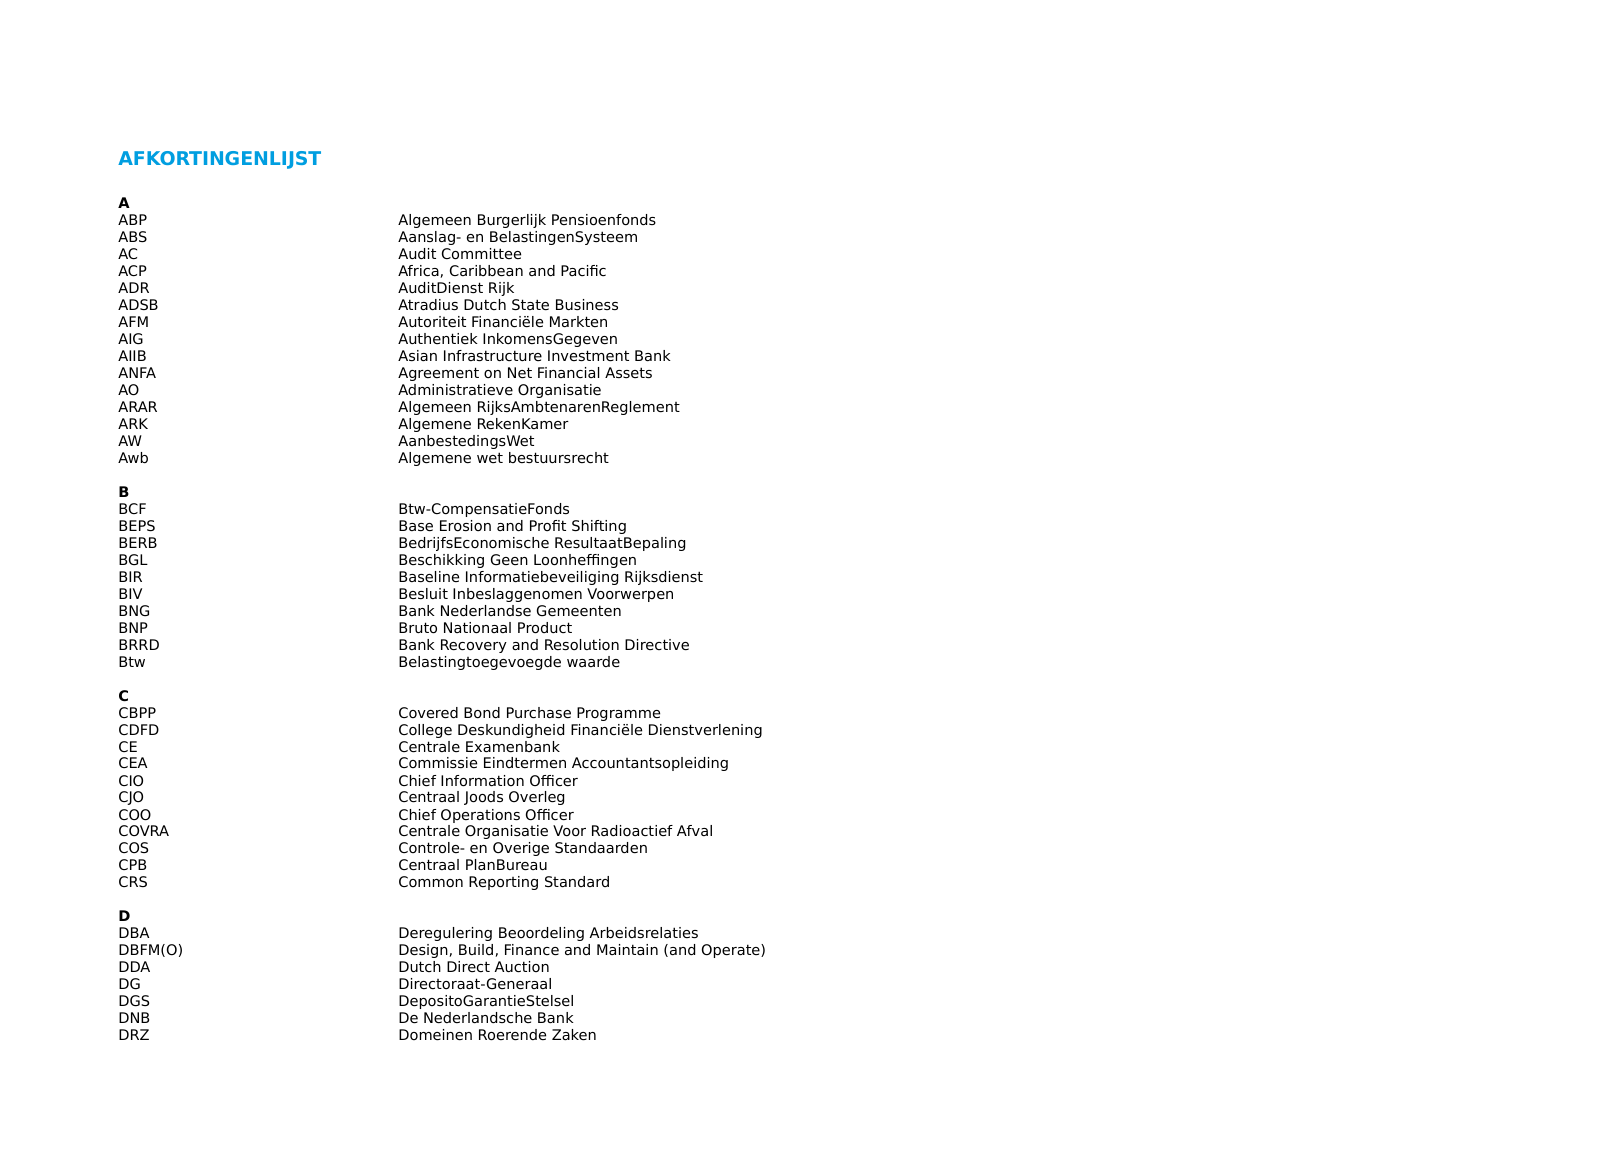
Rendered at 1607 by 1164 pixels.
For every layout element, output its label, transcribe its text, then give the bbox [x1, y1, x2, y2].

table_cell Authentiek InkomensGegeven [392, 331, 1488, 348]
table_cell DDA [118, 959, 392, 976]
table_cell AO [118, 382, 392, 399]
table_cell Autoriteit Financiële Markten [392, 314, 1488, 331]
table_cell Centrale Examenbank [392, 739, 1488, 755]
table_cell Design, Build, Finance and Maintain (and Operate) [392, 942, 1488, 959]
table_cell Asian Infrastructure Investment Bank [392, 348, 1488, 365]
table_cell DGS [118, 993, 392, 1010]
table_cell Base Erosion and Profit Shifting [392, 518, 1488, 535]
table_cell CE [118, 739, 392, 755]
table_cell COO [118, 806, 392, 823]
table_cell Common Reporting Standard [392, 874, 1488, 891]
table_cell ARAR [118, 399, 392, 416]
table_cell AC [118, 246, 392, 263]
table_cell De Nederlandsche Bank [392, 1010, 1488, 1027]
table_cell B [118, 484, 392, 501]
table_cell CEA [118, 755, 392, 772]
table_cell Commissie Eindtermen Accountantsopleiding [392, 755, 1488, 772]
table_cell Algemeen RijksAmbtenarenReglement [392, 399, 1488, 416]
table_cell [118, 891, 392, 908]
table_cell COS [118, 840, 392, 857]
table_cell Baseline Informatiebeveiliging Rijksdienst [392, 569, 1488, 586]
table_cell BedrijfsEconomische ResultaatBepaling [392, 535, 1488, 552]
table_cell [118, 467, 392, 484]
table_cell DRZ [118, 1027, 392, 1044]
table_cell Atradius Dutch State Business [392, 297, 1488, 314]
table_cell ANFA [118, 365, 392, 382]
table_cell AuditDienst Rijk [392, 280, 1488, 297]
table_cell CJO [118, 789, 392, 806]
table_cell BEPS [118, 518, 392, 535]
table_cell DBFM(O) [118, 942, 392, 959]
table_cell ADSB [118, 297, 392, 314]
table_cell ACP [118, 263, 392, 280]
table_cell DepositoGarantieStelsel [392, 993, 1488, 1010]
table_cell ARK [118, 416, 392, 433]
table_cell College Deskundigheid Financiële Dienstverlening [392, 721, 1488, 738]
table_cell Algemene wet bestuursrecht [392, 450, 1488, 467]
table_cell Deregulering Beoordeling Arbeidsrelaties [392, 925, 1488, 942]
table_cell ABS [118, 229, 392, 246]
table_cell [392, 908, 1488, 925]
table_cell BCF [118, 501, 392, 518]
table_cell C [118, 688, 392, 704]
table_cell [392, 671, 1488, 687]
table_cell Agreement on Net Financial Assets [392, 365, 1488, 382]
table_header A [118, 195, 392, 212]
table_cell CRS [118, 874, 392, 891]
table_cell Algemene RekenKamer [392, 416, 1488, 433]
table_cell AFM [118, 314, 392, 331]
table_cell DG [118, 976, 392, 993]
table_cell Algemeen Burgerlijk Pensioenfonds [392, 212, 1488, 229]
table_cell BERB [118, 535, 392, 552]
table_cell Africa, Caribbean and Pacific [392, 263, 1488, 280]
table_cell Besluit Inbeslaggenomen Voorwerpen [392, 586, 1488, 603]
table_cell Belastingtoegevoegde waarde [392, 654, 1488, 671]
table_cell DBA [118, 925, 392, 942]
table_cell Directoraat-Generaal [392, 976, 1488, 993]
table_cell Centrale Organisatie Voor Radioactief Afval [392, 823, 1488, 840]
table_cell CIO [118, 773, 392, 789]
table_cell ABP [118, 212, 392, 229]
subtitle AFKORTINGENLIJST [118, 148, 1488, 170]
table_cell BNG [118, 603, 392, 619]
table_cell AanbestedingsWet [392, 433, 1488, 450]
table_cell ADR [118, 280, 392, 297]
table_cell Beschikking Geen Loonheffingen [392, 552, 1488, 569]
table_cell Dutch Direct Auction [392, 959, 1488, 976]
table_cell COVRA [118, 823, 392, 840]
table_header [392, 195, 1488, 212]
table_cell Centraal Joods Overleg [392, 789, 1488, 806]
table_cell Domeinen Roerende Zaken [392, 1027, 1488, 1044]
table_cell Btw-CompensatieFonds [392, 501, 1488, 518]
table_cell Chief Operations Officer [392, 806, 1488, 823]
table_cell Controle- en Overige Standaarden [392, 840, 1488, 857]
table_cell BGL [118, 552, 392, 569]
table_cell CPB [118, 857, 392, 874]
table_cell Bank Recovery and Resolution Directive [392, 637, 1488, 653]
table_cell AIG [118, 331, 392, 348]
table_cell D [118, 908, 392, 925]
table_cell [392, 891, 1488, 908]
table_cell Bruto Nationaal Product [392, 620, 1488, 637]
table_cell AIIB [118, 348, 392, 365]
table_cell [392, 688, 1488, 704]
table_cell Covered Bond Purchase Programme [392, 705, 1488, 721]
table_cell AW [118, 433, 392, 450]
table_cell Administratieve Organisatie [392, 382, 1488, 399]
table_cell BRRD [118, 637, 392, 653]
table_cell Btw [118, 654, 392, 671]
table_cell Aanslag- en BelastingenSysteem [392, 229, 1488, 246]
table_cell BIR [118, 569, 392, 586]
table_cell Chief Information Officer [392, 773, 1488, 789]
table_cell [118, 671, 392, 687]
table_cell Awb [118, 450, 392, 467]
table_cell CBPP [118, 705, 392, 721]
table_cell BIV [118, 586, 392, 603]
table_cell Centraal PlanBureau [392, 857, 1488, 874]
table_cell [392, 467, 1488, 484]
table_cell [392, 484, 1488, 501]
table_cell CDFD [118, 721, 392, 738]
table_cell Bank Nederlandse Gemeenten [392, 603, 1488, 619]
table_cell BNP [118, 620, 392, 637]
table_cell Audit Committee [392, 246, 1488, 263]
table_cell DNB [118, 1010, 392, 1027]
